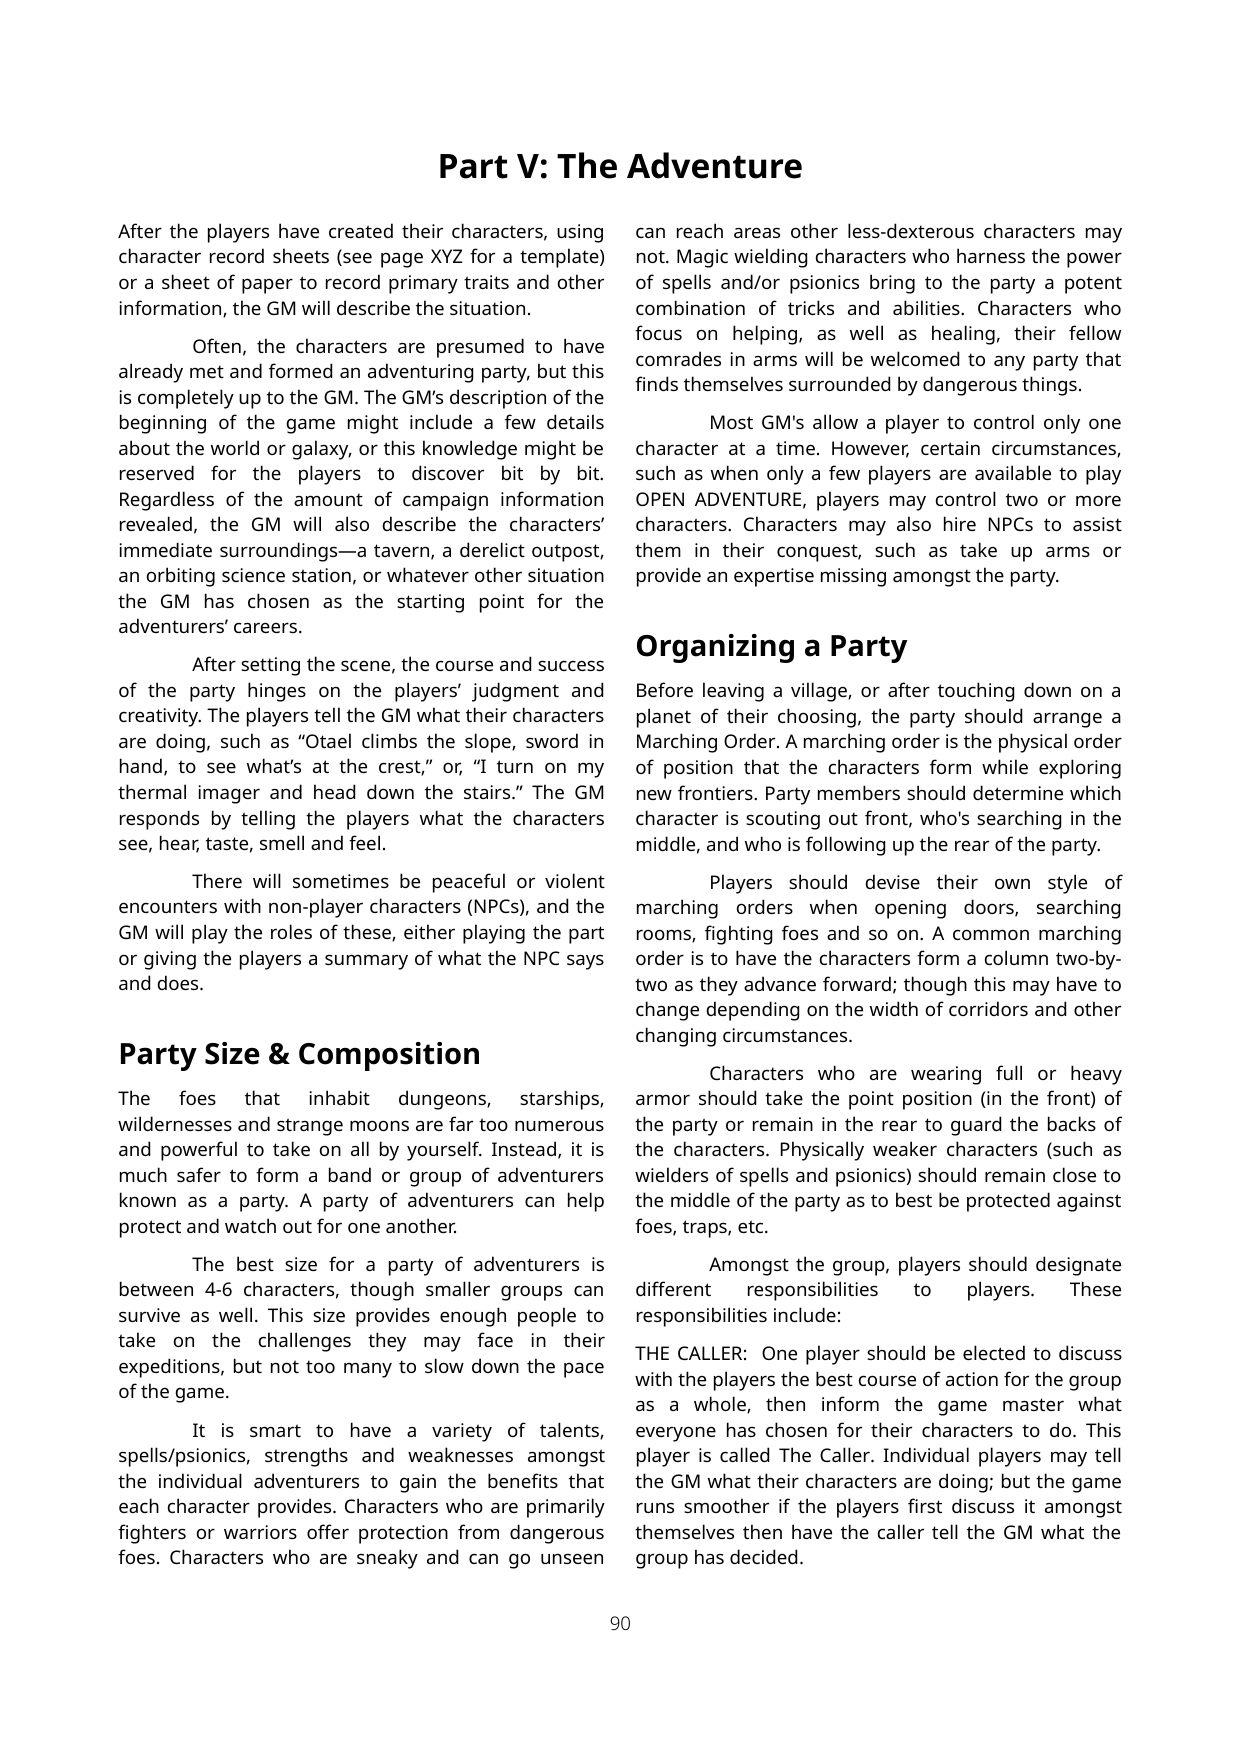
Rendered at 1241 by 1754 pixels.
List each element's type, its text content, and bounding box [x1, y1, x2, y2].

subtitle Party Size & Composition [118, 1033, 605, 1073]
text Before leaving a village, or after touching down on a planet of their choosing, the party should arrange a Marching Order. A marching order is the physical order of position that the characters form while exploring new frontiers. Party members should determine which character is scouting out front, who's searching in the middle, and who is following up the rear of the party. [635, 678, 1122, 856]
text Players should devise their own style of marching orders when opening doors, searching rooms, fighting foes and so on. A common marching order is to have the characters form a column two-by-two as they advance forward; though this may have to change depending on the width of corridors and other changing circumstances. [635, 869, 1122, 1048]
subtitle Organizing a Party [635, 626, 1122, 665]
text The best size for a party of adventurers is between 4-6 characters, though smaller groups can survive as well. This size provides enough people to take on the challenges they may face in their expeditions, but not too many to slow down the pace of the game. [118, 1251, 605, 1404]
text After setting the scene, the course and success of the party hinges on the players’ judgment and creativity. The players tell the GM what their characters are doing, such as “Otael climbs the slope, sword in hand, to see what’s at the crest,” or, “I turn on my thermal imager and head down the stairs.” The GM responds by telling the players what the characters see, hear, taste, smell and feel. [118, 652, 605, 856]
text Often, the characters are presumed to have already met and formed an adventuring party, but this is completely up to the GM. The GM’s description of the beginning of the game might include a few details about the world or galaxy, or this knowledge might be reserved for the players to discover bit by bit. Regardless of the amount of campaign information revealed, the GM will also describe the characters’ immediate surroundings—a tavern, a derelict outpost, an orbiting science station, or whatever other situation the GM has chosen as the starting point for the adventurers’ careers. [118, 333, 605, 639]
text can reach areas other less-dexterous characters may not. Magic wielding characters who harness the power of spells and/or psionics bring to the party a potent combination of tricks and abilities. Characters who focus on helping, as well as healing, their fellow comrades in arms will be welcomed to any party that finds themselves surrounded by dangerous things. [635, 218, 1122, 397]
text After the players have created their characters, using character record sheets (see page XYZ for a template) or a sheet of paper to record primary traits and other information, the GM will describe the situation. [118, 218, 605, 320]
text Most GM's allow a player to control only one character at a time. However, certain circumstances, such as when only a few players are available to play OPEN ADVENTURE, players may control two or more characters. Characters may also hire NPCs to assist them in their conquest, such as take up arms or provide an expertise missing amongst the party. [635, 409, 1122, 588]
text THE CALLER: One player should be elected to discuss with the players the best course of action for the group as a whole, then inform the game master what everyone has chosen for their characters to do. This player is called The Caller. Individual players may tell the GM what their characters are doing; but the game runs smoother if the players first discuss it amongst themselves then have the caller tell the GM what the group has decided. [635, 1340, 1122, 1570]
text Amongst the group, players should designate different responsibilities to players. These responsibilities include: [635, 1251, 1122, 1328]
text The foes that inhabit dungeons, starships, wildernesses and strange moons are far too numerous and powerful to take on all by yourself. Instead, it is much safer to form a band or group of adventurers known as a party. A party of adventurers can help protect and watch out for one another. [118, 1086, 605, 1239]
text It is smart to have a variety of talents, spells/psionics, strengths and weaknesses amongst the individual adventurers to gain the benefits that each character provides. Characters who are primarily fighters or warriors offer protection from dangerous foes. Characters who are sneaky and can go unseen [118, 1417, 605, 1570]
text Characters who are wearing full or heavy armor should take the point position (in the front) of the party or remain in the rear to guard the backs of the characters. Physically weaker characters (such as wielders of spells and psionics) should remain close to the middle of the party as to best be protected against foes, traps, etc. [635, 1060, 1122, 1239]
text There will sometimes be peaceful or violent encounters with non-player characters (NPCs), and the GM will play the roles of these, either playing the part or giving the players a summary of what the NPC says and does. [118, 868, 605, 996]
